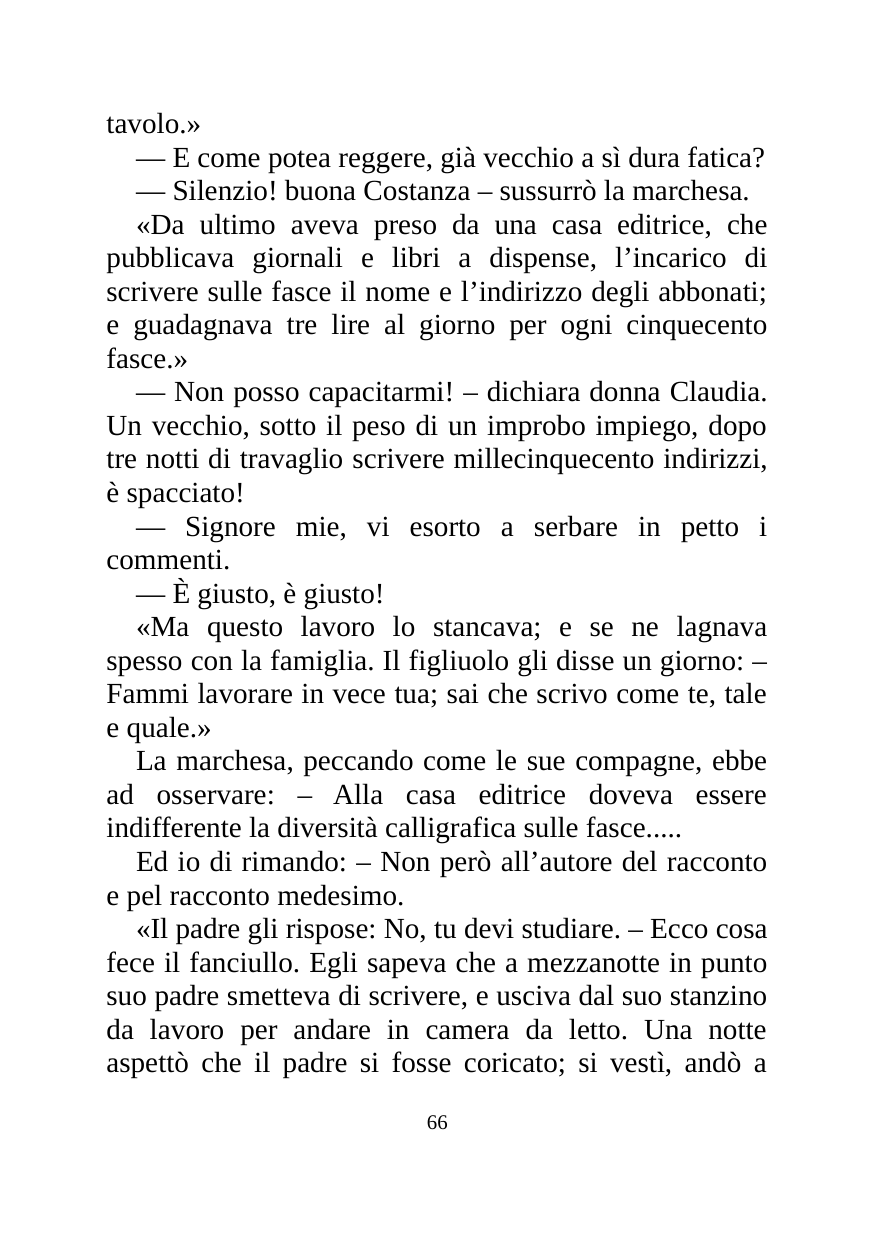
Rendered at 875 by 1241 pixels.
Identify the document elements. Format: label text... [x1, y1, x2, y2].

text «Da ultimo aveva preso da una casa editrice, che pubblicava giornali e libri a dispense, l’incarico di scrivere sulle fasce il nome e l’indirizzo degli abbonati; e guadagnava tre lire al giorno per ogni cinquecento fasce.» [106, 207, 768, 374]
text La marchesa, peccando come le sue compagne, ebbe ad osservare: – Alla casa editrice doveva essere indifferente la diversità calligrafica sulle fasce..... [106, 743, 768, 844]
text — È giusto, è giusto! [106, 576, 768, 609]
text «Il padre gli rispose: No, tu devi studiare. – Ecco cosa fece il fanciullo. Egli sapeva che a mezzanotte in punto suo padre smetteva di scrivere, e usciva dal suo stanzino da lavoro per andare in camera da letto. Una notte aspettò che il padre si fosse coricato; si vestì, andò a [106, 911, 768, 1079]
text — Signore mie, vi esorto a serbare in petto i commenti. [106, 509, 768, 576]
text — Silenzio! buona Costanza – sussurrò la marchesa. [106, 173, 768, 207]
text — E come potea reggere, già vecchio a sì dura fatica? [106, 140, 768, 173]
text tavolo.» [106, 106, 768, 140]
text — Non posso capacitarmi! – dichiara donna Claudia. Un vecchio, sotto il peso di un improbo impiego, dopo tre notti di travaglio scrivere millecinquecento indirizzi, è spacciato! [106, 374, 768, 509]
text «Ma questo lavoro lo stancava; e se ne lagnava spesso con la famiglia. Il figliuolo gli disse un giorno: – Fammi lavorare in vece tua; sai che scrivo come te, tale e quale.» [106, 609, 768, 743]
text Ed io di rimando: – Non però all’autore del racconto e pel racconto medesimo. [106, 844, 768, 911]
